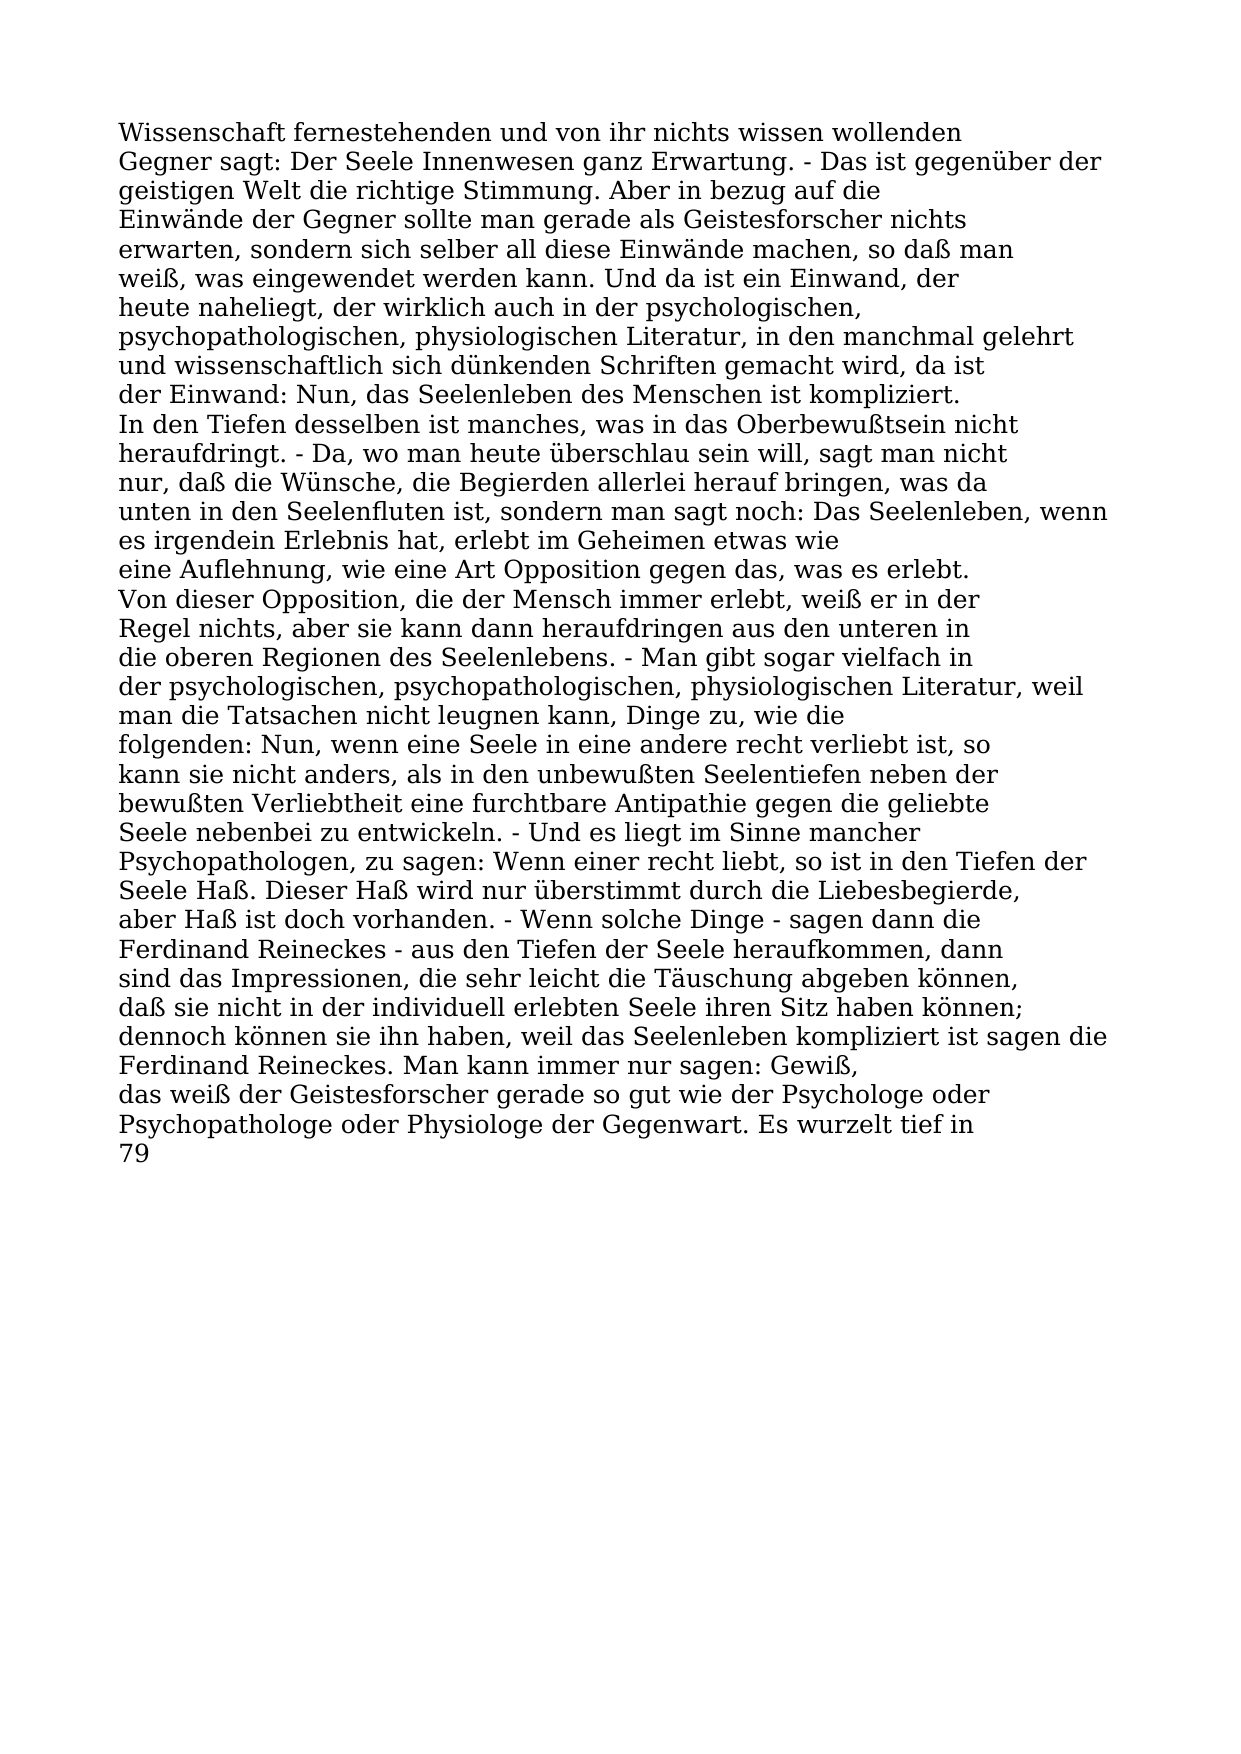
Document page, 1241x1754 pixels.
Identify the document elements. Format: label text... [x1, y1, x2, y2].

text heute naheliegt, der wirklich auch in der psychologischen, psychopathologischen, physiologischen Literatur, in den manchmal gelehrt [118, 293, 1122, 351]
text die oberen Regionen des Seelenlebens. - Man gibt sogar vielfach in [118, 643, 1122, 672]
text kann sie nicht anders, als in den unbewußten Seelentiefen neben der [118, 760, 1122, 789]
text Ferdinand Reineckes - aus den Tiefen der Seele heraufkommen, dann [118, 935, 1122, 964]
text 79 [118, 1139, 1122, 1168]
text nur, daß die Wünsche, die Begierden allerlei herauf bringen, was da [118, 468, 1122, 497]
text der psychologischen, psychopathologischen, physiologischen Literatur, weil man die Tatsachen nicht leugnen kann, Dinge zu, wie die [118, 672, 1122, 731]
text bewußten Verliebtheit eine furchtbare Antipathie gegen die geliebte [118, 789, 1122, 818]
text sind das Impressionen, die sehr leicht die Täuschung abgeben können, [118, 964, 1122, 993]
text weiß, was eingewendet werden kann. Und da ist ein Einwand, der [118, 264, 1122, 293]
text daß sie nicht in der individuell erlebten Seele ihren Sitz haben können; [118, 993, 1122, 1022]
text Gegner sagt: Der Seele Innenwesen ganz Erwartung. - Das ist gegenüber der geistigen Welt die richtige Stimmung. Aber in bezug auf die [118, 147, 1122, 206]
text Seele nebenbei zu entwickeln. - Und es liegt im Sinne mancher Psychopathologen, zu sagen: Wenn einer recht liebt, so ist in den Tiefen der [118, 818, 1122, 876]
text das weiß der Geistesforscher gerade so gut wie der Psychologe oder [118, 1081, 1122, 1110]
text eine Auflehnung, wie eine Art Opposition gegen das, was es erlebt. [118, 556, 1122, 585]
text Von dieser Opposition, die der Mensch immer erlebt, weiß er in der [118, 585, 1122, 614]
text und wissenschaftlich sich dünkenden Schriften gemacht wird, da ist [118, 351, 1122, 381]
text Regel nichts, aber sie kann dann heraufdringen aus den unteren in [118, 614, 1122, 643]
text Seele Haß. Dieser Haß wird nur überstimmt durch die Liebesbegierde, [118, 876, 1122, 906]
text Psychopathologe oder Physiologe der Gegenwart. Es wurzelt tief in [118, 1110, 1122, 1139]
text unten in den Seelenfluten ist, sondern man sagt noch: Das Seelenleben, wenn es irgendein Erlebnis hat, erlebt im Geheimen etwas wie [118, 497, 1122, 556]
text erwarten, sondern sich selber all diese Einwände machen, so daß man [118, 235, 1122, 264]
text Wissenschaft fernestehenden und von ihr nichts wissen wollenden [118, 118, 1122, 147]
text In den Tiefen desselben ist manches, was in das Oberbewußtsein nicht [118, 410, 1122, 439]
text Einwände der Gegner sollte man gerade als Geistesforscher nichts [118, 206, 1122, 235]
text aber Haß ist doch vorhanden. - Wenn solche Dinge - sagen dann die [118, 906, 1122, 935]
text der Einwand: Nun, das Seelenleben des Menschen ist kompliziert. [118, 381, 1122, 410]
text heraufdringt. - Da, wo man heute überschlau sein will, sagt man nicht [118, 439, 1122, 468]
text folgenden: Nun, wenn eine Seele in eine andere recht verliebt ist, so [118, 731, 1122, 760]
text dennoch können sie ihn haben, weil das Seelenleben kompliziert ist sagen die Ferdinand Reineckes. Man kann immer nur sagen: Gewiß, [118, 1022, 1122, 1081]
